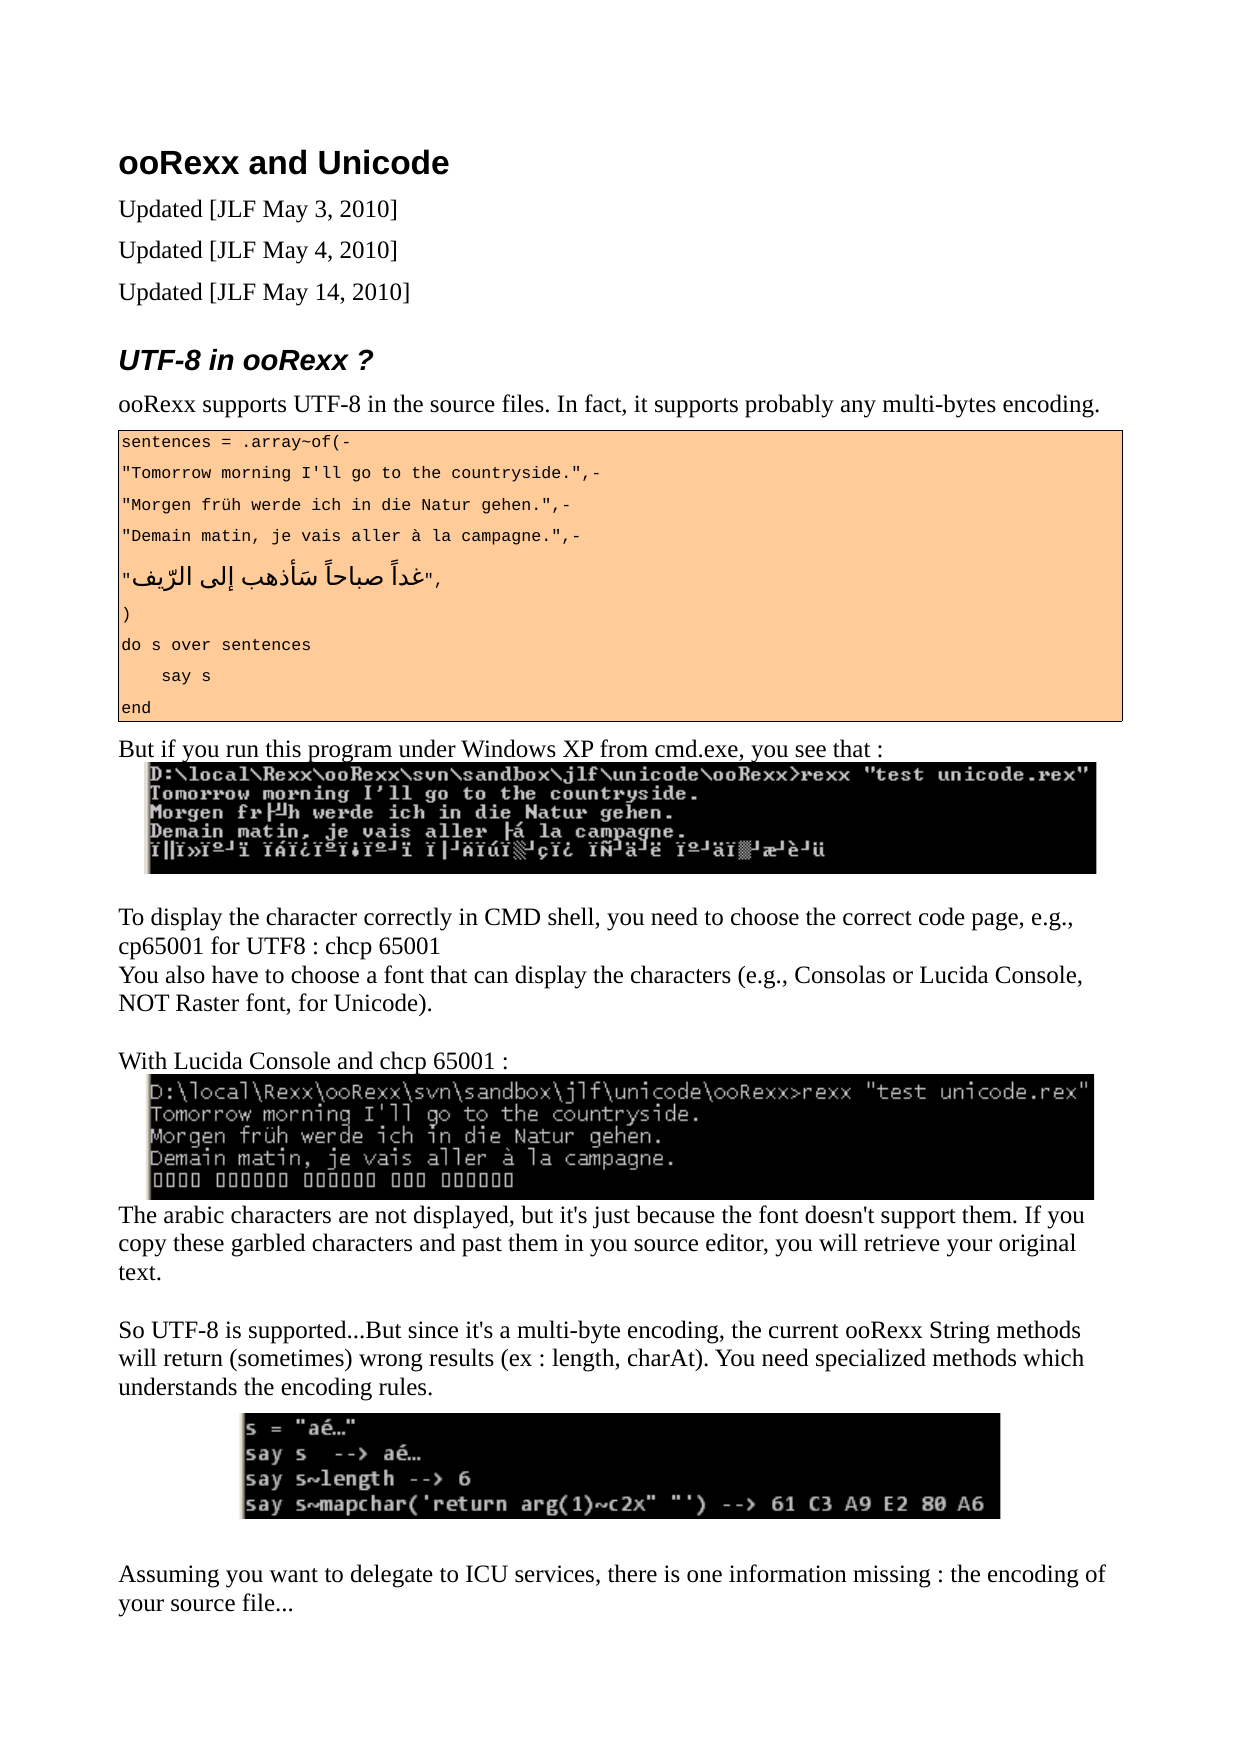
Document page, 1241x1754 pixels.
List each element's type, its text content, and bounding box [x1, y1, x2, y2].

text "Tomorrow morning I'll go to the countryside.",- [119, 462, 1122, 483]
text "غداً صباحاً سَأذهب إلى الرّيف", [119, 556, 1122, 593]
text "Demain matin, je vais aller à la campagne.",- [119, 524, 1122, 546]
text You also have to choose a font that can display the characters (e.g., Consolas or Lucida Console, NOT Raster font, for Unicode). [118, 960, 1122, 1017]
text do s over sentences [119, 634, 1122, 656]
picture [143, 762, 1097, 874]
subtitle UTF-8 in ooRexx ? [118, 343, 1122, 377]
text With Lucida Console and chcp 65001 : [118, 1046, 1122, 1075]
picture [145, 1074, 1095, 1200]
text Updated [JLF May 14, 2010] [118, 277, 1122, 306]
text end [119, 696, 1122, 721]
text ) [119, 602, 1122, 624]
picture [239, 1413, 1001, 1519]
text Assuming you want to delegate to ICU services, there is one information missing : the encoding of your source file... [118, 1559, 1122, 1617]
text sentences = .array~of(- [119, 431, 1122, 452]
text "Morgen früh werde ich in die Natur gehen.",- [119, 493, 1122, 515]
text So UTF-8 is supported...But since it's a multi-byte encoding, the current ooRexx String methods will return (sometimes) wrong results (ex : length, charAt). You need specialized methods which understands the encoding rules. [118, 1315, 1122, 1401]
text Updated [JLF May 4, 2010] [118, 236, 1122, 264]
text To display the character correctly in CMD shell, you need to choose the correct code page, e.g., cp65001 for UTF8 : chcp 65001 [118, 902, 1122, 960]
text But if you run this program under Windows XP from cmd.exe, you see that : [118, 734, 1122, 762]
text ooRexx supports UTF-8 in the source files. In fact, it supports probably any multi-bytes encoding. [118, 389, 1122, 418]
text Updated [JLF May 3, 2010] [118, 194, 1122, 223]
text The arabic characters are not displayed, but it's just because the font doesn't support them. If you copy these garbled characters and past them in you source editor, you will retrieve your original text. [118, 1200, 1122, 1286]
text say s [119, 665, 1122, 687]
subtitle ooRexx and Unicode [118, 143, 1122, 182]
